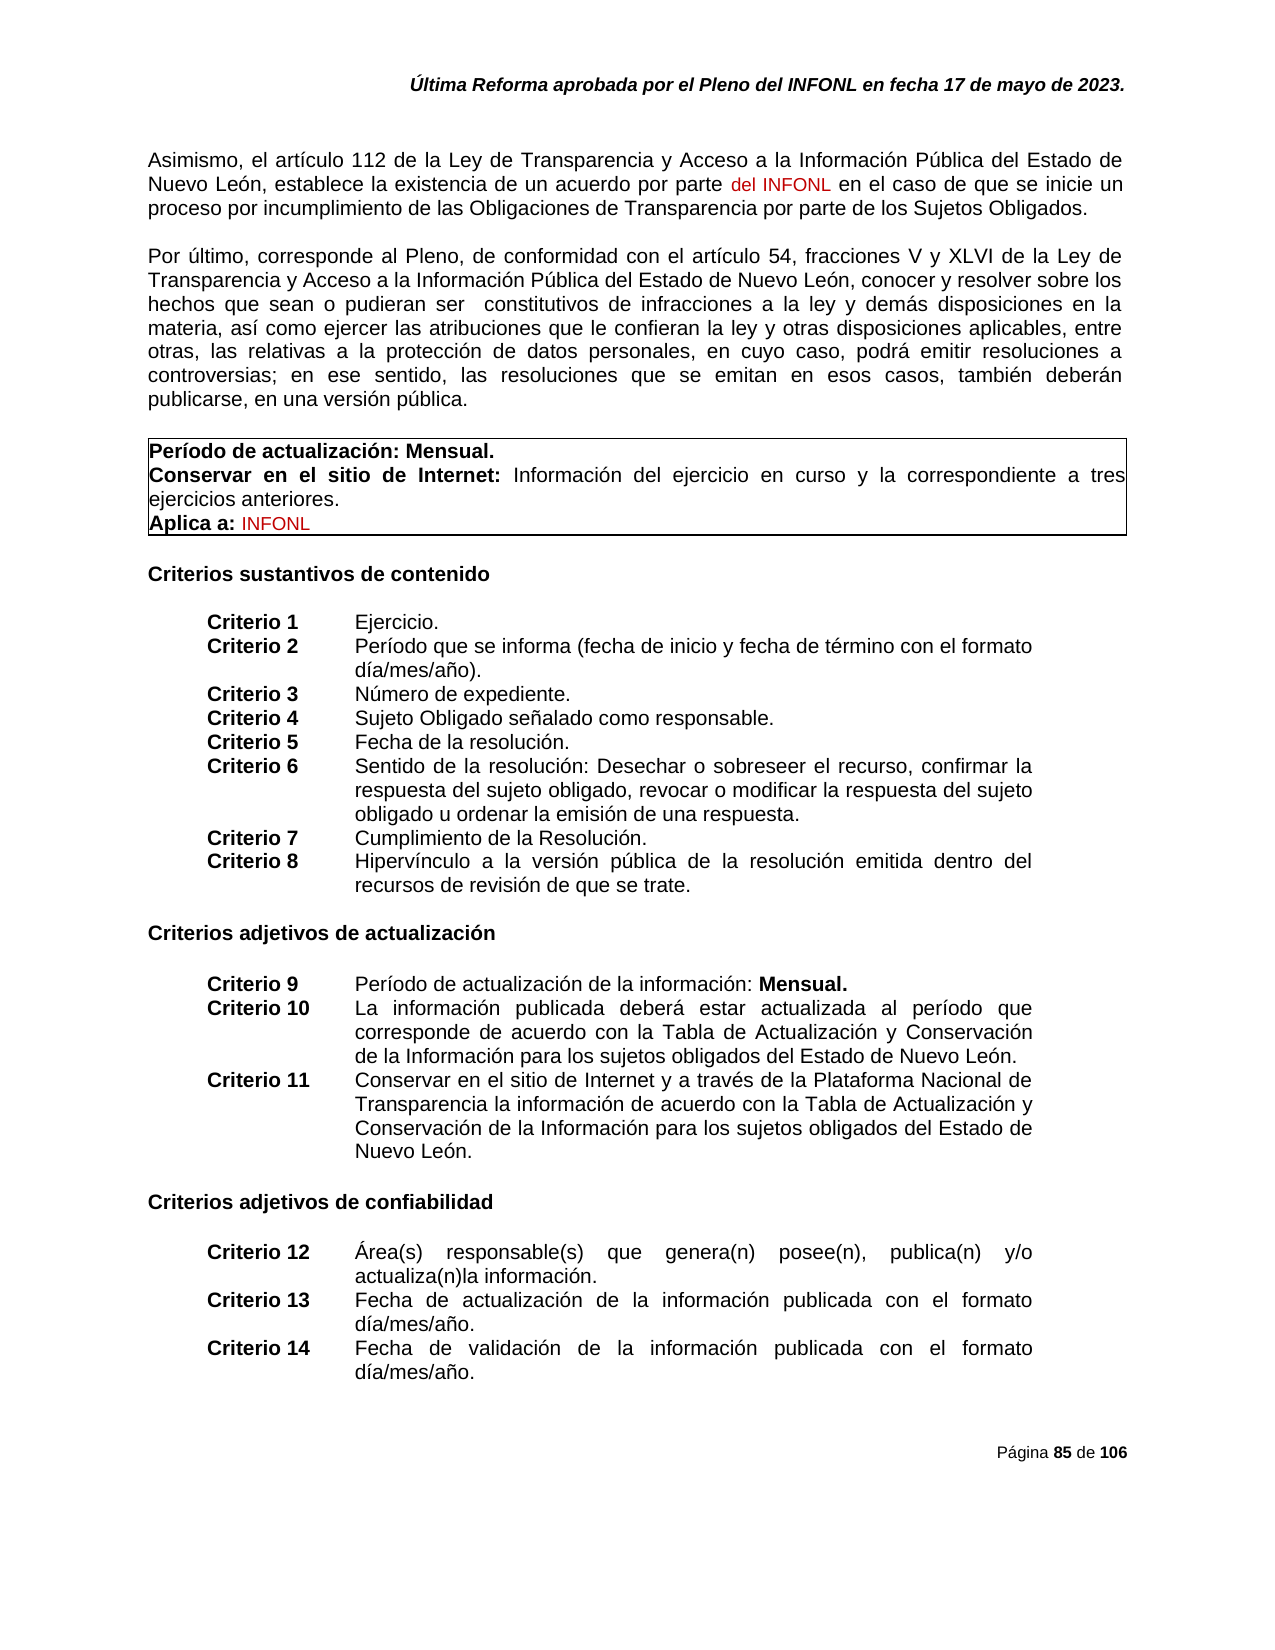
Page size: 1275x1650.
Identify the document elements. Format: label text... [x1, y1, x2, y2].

text Asimismo, el artículo 112 de la Ley de Transparencia y Acceso a la Información Pública del Estado de Nuevo León, establece la existencia de un acuerdo por parte del INFONL en el caso de que se inicie un proceso por incumplimiento de las Obligaciones de Transparencia por parte de los Sujetos Obligados. [148, 148, 1124, 219]
text Criterio 12 Área(s) responsable(s) que genera(n) posee(n), publica(n) y/o actualiza(n)la información. [207, 1240, 1033, 1288]
text Período de actualización: Mensual. [149, 439, 1126, 462]
text Criterios sustantivos de contenido [148, 562, 1127, 586]
text Por último, corresponde al Pleno, de conformidad con el artículo 54, fracciones V y XLVI de la Ley de Transparencia y Acceso a la Información Pública del Estado de Nuevo León, conocer y resolver sobre los hechos que sean o pudieran ser constitutivos de infracciones a la ley y demás disposiciones en la materia, así como ejercer las atribuciones que le confieran la ley y otras disposiciones aplicables, entre otras, las relativas a la protección de datos personales, en cuyo caso, podrá emitir resoluciones a controversias; en ese sentido, las resoluciones que se emitan en esos casos, también deberán publicarse, en una versión pública. [148, 243, 1124, 411]
text Criterio 11 Conservar en el sitio de Internet y a través de la Plataforma Nacional de Transparencia la información de acuerdo con la Tabla de Actualización y Conservación de la Información para los sujetos obligados del Estado de Nuevo León. [207, 1067, 1033, 1163]
text Criterio 9 Período de actualización de la información: Mensual. [207, 972, 1033, 996]
text Criterio 4 Sujeto Obligado señalado como responsable. [207, 706, 1033, 729]
text Criterio 3 Número de expediente. [207, 682, 1033, 706]
text Criterios adjetivos de confiabilidad [148, 1189, 1127, 1213]
text Criterio 10 La información publicada deberá estar actualizada al período que corresponde de acuerdo con la Tabla de Actualización y Conservación de la Información para los sujetos obligados del Estado de Nuevo León. [207, 996, 1033, 1067]
text Aplica a: INFONL [149, 509, 1126, 534]
text Criterio 6 Sentido de la resolución: Desechar o sobreseer el recurso, confirmar la respuesta del sujeto obligado, revocar o modificar la respuesta del sujeto obligado u ordenar la emisión de una respuesta. [207, 753, 1033, 825]
text Conservar en el sitio de Internet: Información del ejercicio en curso y la correspondiente a tres ejercicios anteriores. [149, 462, 1126, 509]
text Criterio 2 Período que se informa (fecha de inicio y fecha de término con el formato día/mes/año). [207, 634, 1033, 682]
text Criterio 8 Hipervínculo a la versión pública de la resolución emitida dentro del recursos de revisión de que se trate. [207, 849, 1033, 897]
text Criterio 1 Ejercicio. [207, 610, 1033, 634]
text Criterios adjetivos de actualización [148, 921, 1127, 945]
text Criterio 14 Fecha de validación de la información publicada con el formato día/mes/año. [207, 1336, 1033, 1384]
text Criterio 13 Fecha de actualización de la información publicada con el formato día/mes/año. [207, 1288, 1033, 1336]
text Criterio 7 Cumplimiento de la Resolución. [207, 825, 1033, 849]
text Criterio 5 Fecha de la resolución. [207, 729, 1033, 753]
